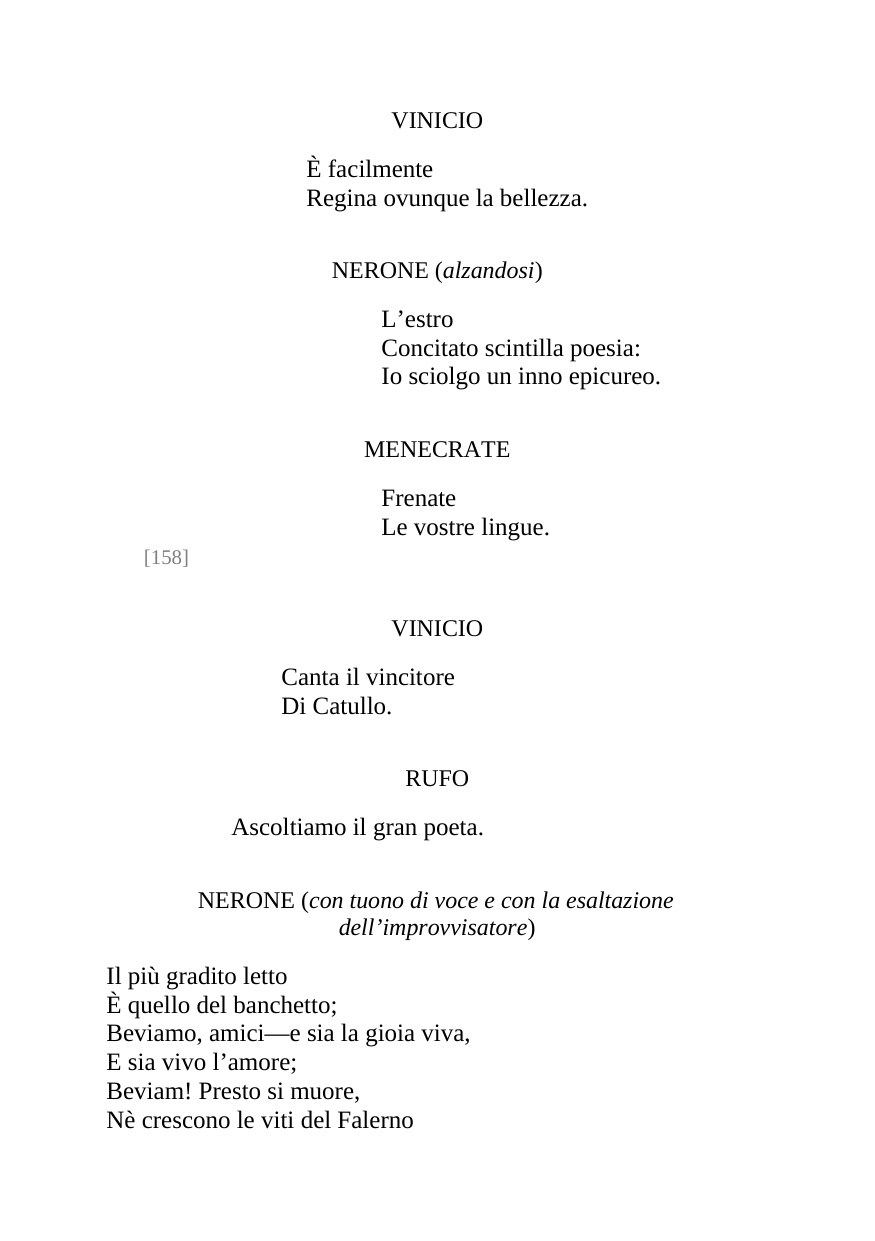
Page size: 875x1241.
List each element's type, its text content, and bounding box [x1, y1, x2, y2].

text Frenate [106, 483, 768, 512]
text RUFO [106, 764, 768, 792]
text Concitato scintilla poesia: [106, 333, 768, 361]
text [158] [106, 545, 768, 569]
text MENECRATE [106, 435, 768, 463]
text Nè crescono le viti del Falerno [106, 1105, 768, 1133]
text Le vostre lingue. [106, 512, 768, 540]
text È quello del banchetto; [106, 990, 768, 1018]
text E sia vivo l’amore; [106, 1047, 768, 1076]
text L’estro [106, 304, 768, 333]
text Il più gradito letto [106, 961, 768, 990]
text Io sciolgo un inno epicureo. [106, 361, 768, 390]
text Beviam! Presto si muore, [106, 1076, 768, 1105]
text Regina ovunque la bellezza. [106, 183, 768, 211]
text NERONE (alzandosi) [106, 256, 768, 284]
text Beviamo, amici—e sia la gioia viva, [106, 1018, 768, 1047]
text Ascoltiamo il gran poeta. [106, 812, 768, 841]
text NERONE (con tuono di voce e con la esaltazione dell’improvvisatore) [106, 886, 768, 941]
text Canta il vincitore [106, 662, 768, 691]
text VINICIO [106, 106, 768, 134]
text È facilmente [106, 154, 768, 183]
text Di Catullo. [106, 691, 768, 719]
text VINICIO [106, 614, 768, 642]
